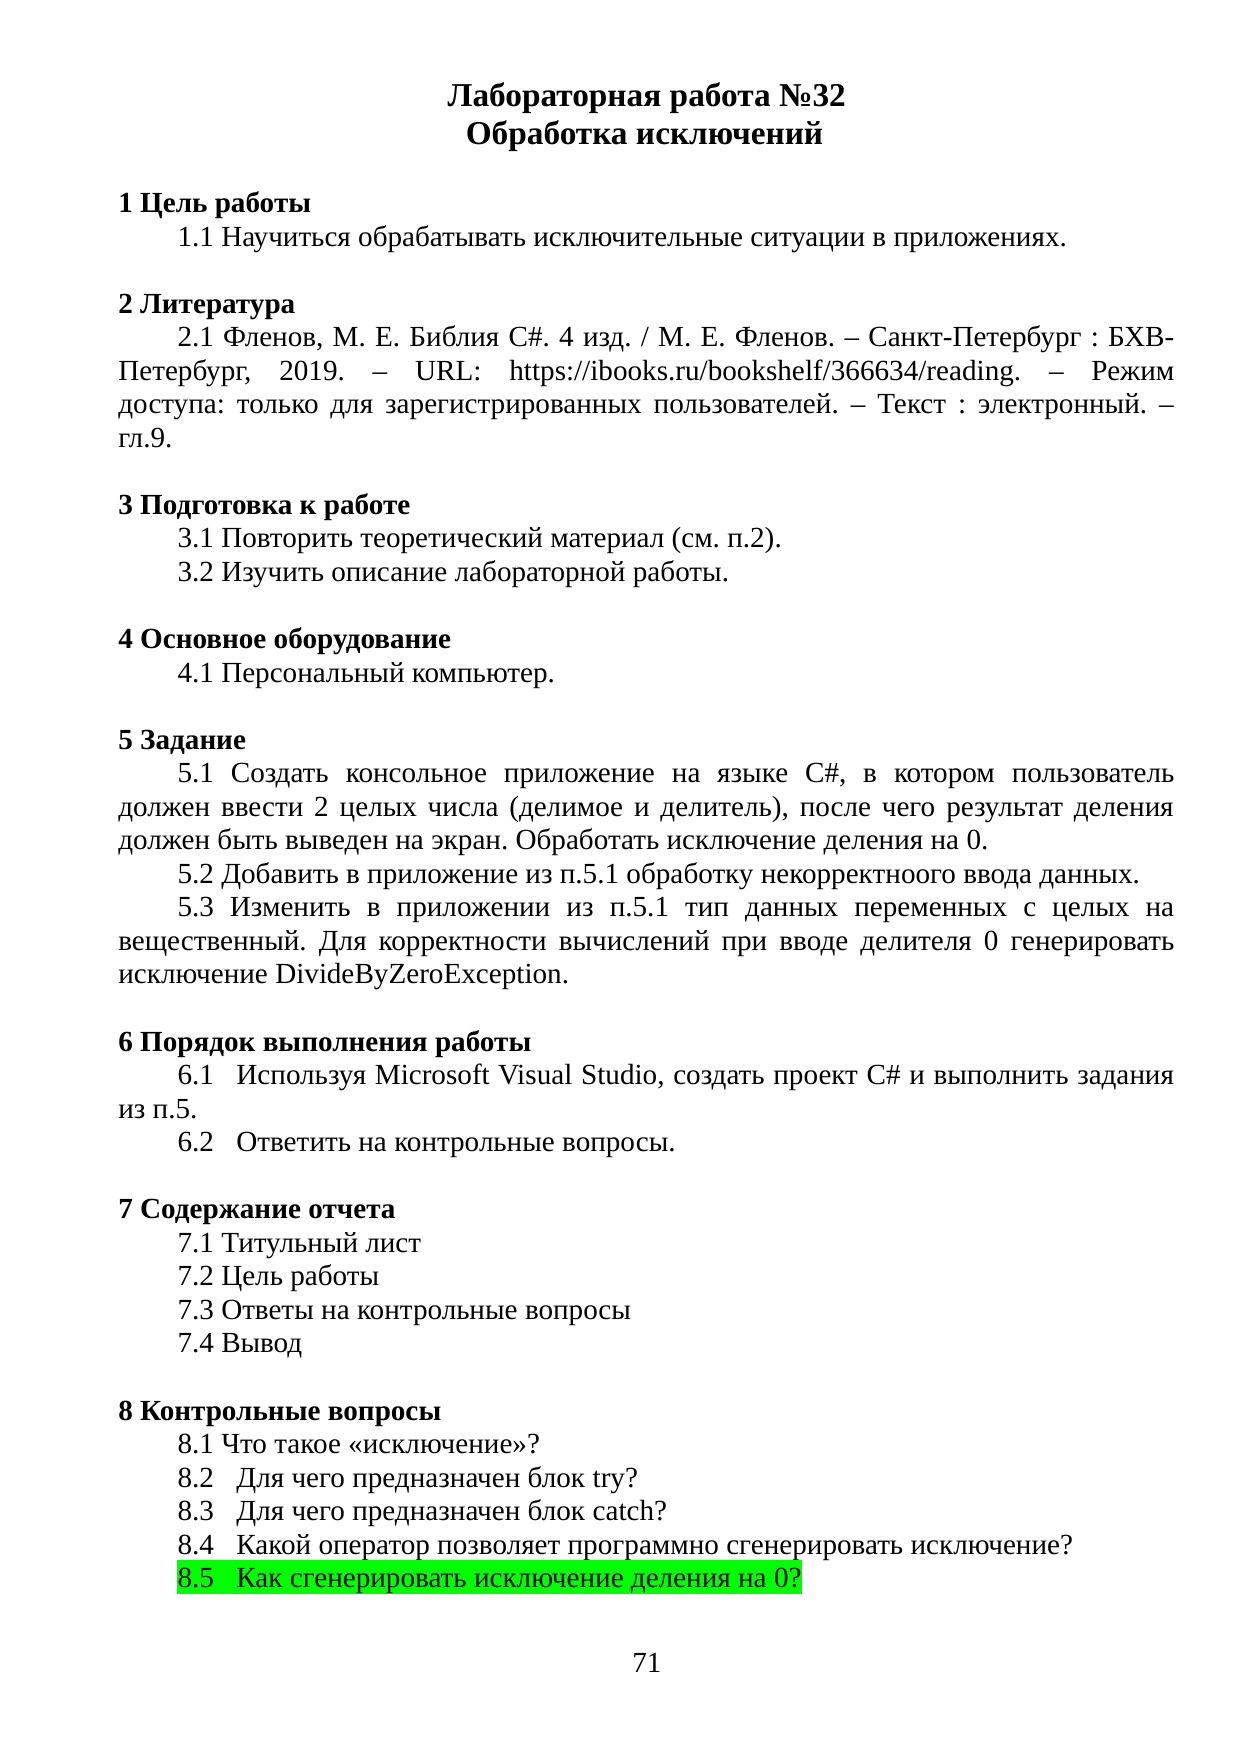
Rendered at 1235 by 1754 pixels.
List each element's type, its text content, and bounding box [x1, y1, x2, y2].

text 6 Порядок выполнения работы [118, 1024, 1175, 1057]
text Лабораторная работа №32 [118, 75, 1175, 113]
text 2.1 Фленов, М. Е. Библия C#. 4 изд. / М. Е. Фленов. – Санкт-Петербург : БХВ-Петербург, 2019. – URL: https://ibooks.ru/bookshelf/366634/reading. – Режим доступа: только для зарегистрированных пользователей. – Текст : электронный. – гл.9. [118, 319, 1175, 453]
text 3 Подготовка к работе [118, 487, 1175, 521]
text 6.2 Ответить на контрольные вопросы. [118, 1124, 1175, 1158]
text 8.4 Какой оператор позволяет программно сгенерировать исключение? [118, 1527, 1175, 1560]
text Обработка исключений [118, 113, 1171, 152]
text 7.4 Вывод [118, 1326, 1175, 1359]
text 2 Литература [118, 286, 1175, 319]
text 3.1 Повторить теоретический материал (см. п.2). [118, 521, 1175, 554]
text 8.1 Что такое «исключение»? [118, 1426, 1175, 1460]
text 8.5 Как сгенерировать исключение деления на 0? [118, 1560, 1175, 1594]
text 5.1 Создать консольное приложение на языке С#, в котором пользователь должен ввести 2 целых числа (делимое и делитель), после чего результат деления должен быть выведен на экран. Обработать исключение деления на 0. [118, 755, 1175, 856]
text 8.2 Для чего предназначен блок try? [118, 1460, 1175, 1493]
text 7 Содержание отчета [118, 1191, 1175, 1225]
text 7.3 Ответы на контрольные вопросы [118, 1292, 1175, 1326]
text 8.3 Для чего предназначен блок catch? [118, 1493, 1175, 1527]
text 3.2 Изучить описание лабораторной работы. [118, 554, 1175, 588]
text 5 Задание [118, 722, 1175, 755]
text 5.3 Изменить в приложении из п.5.1 тип данных переменных с целых на вещественный. Для корректности вычислений при вводе делителя 0 генерировать исключение DivideByZeroException. [118, 889, 1175, 990]
text 7.1 Титульный лист [118, 1225, 1175, 1258]
text 4 Основное оборудование [118, 621, 1175, 655]
text 5.2 Добавить в приложение из п.5.1 обработку некорректноого ввода данных. [118, 856, 1175, 889]
text 8 Контрольные вопросы [118, 1393, 1175, 1426]
text 4.1 Персональный компьютер. [118, 655, 1175, 688]
text 6.1 Используя Microsoft Visual Studio, создать проект C# и выполнить задания из п.5. [118, 1057, 1175, 1124]
text 1 Цель работы [118, 185, 1175, 219]
text 1.1 Научиться обрабатывать исключительные ситуации в приложениях. [118, 219, 1175, 252]
text 7.2 Цель работы [118, 1258, 1175, 1292]
